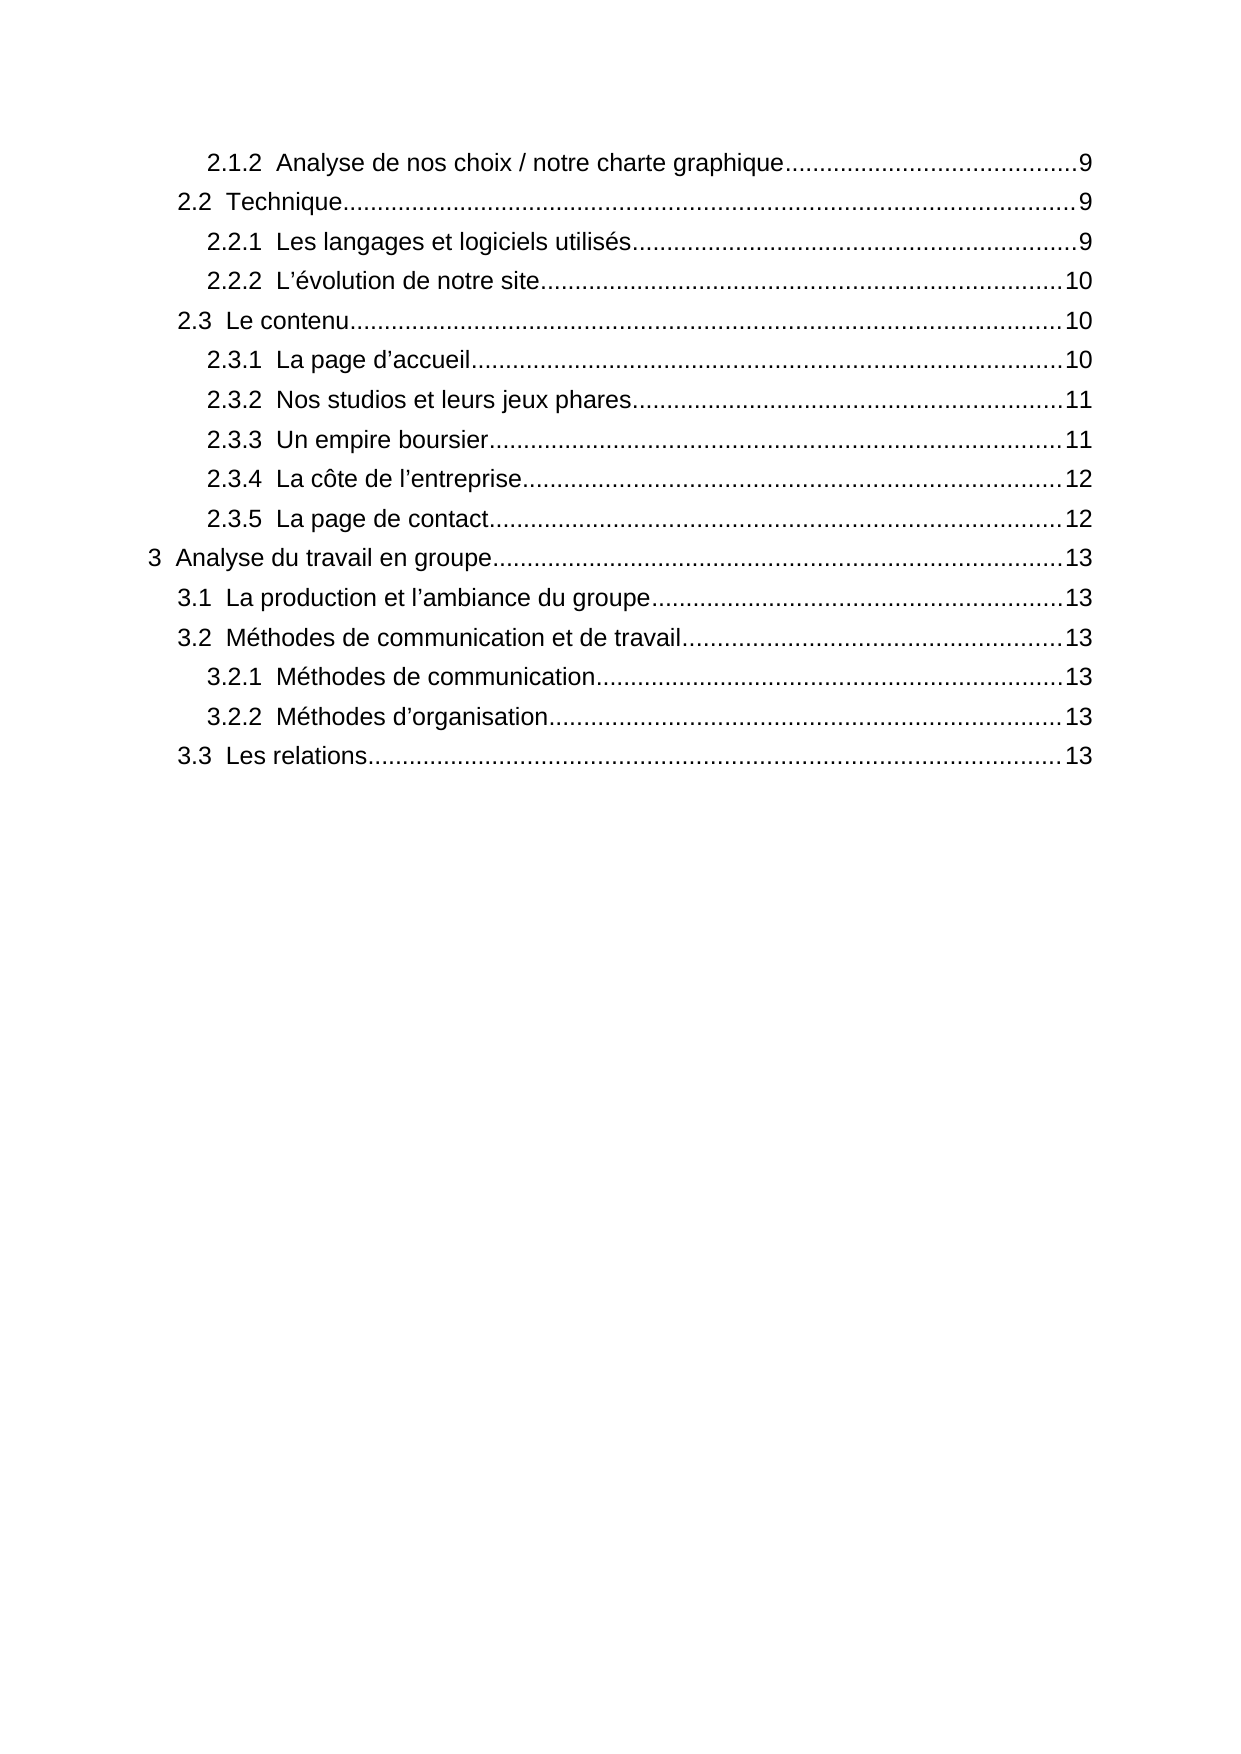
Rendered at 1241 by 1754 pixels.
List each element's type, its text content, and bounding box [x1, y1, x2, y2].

text 2.3.5 La page de contact 12 [207, 504, 1093, 533]
text 3.2.2 Méthodes d’organisation 13 [207, 702, 1093, 731]
text 2.3 Le contenu 10 [177, 306, 1093, 335]
text 2.3.1 La page d’accueil 10 [207, 346, 1093, 374]
text 2.3.2 Nos studios et leurs jeux phares 11 [207, 385, 1093, 414]
text 2.3.3 Un empire boursier 11 [207, 425, 1093, 453]
text 2.1.2 Analyse de nos choix / notre charte graphique 9 [207, 148, 1093, 176]
text 2.2.1 Les langages et logiciels utilisés 9 [207, 227, 1093, 256]
text 3.1 La production et l’ambiance du groupe 13 [177, 583, 1093, 612]
text 2.2 Technique 9 [177, 187, 1093, 216]
text 2.2.2 L’évolution de notre site 10 [207, 266, 1093, 295]
text 3 Analyse du travail en groupe 13 [148, 543, 1093, 572]
text 3.3 Les relations 13 [177, 741, 1093, 770]
text 3.2.1 Méthodes de communication 13 [207, 662, 1093, 691]
text 2.3.4 La côte de l’entreprise 12 [207, 464, 1093, 493]
text 3.2 Méthodes de communication et de travail 13 [177, 623, 1093, 651]
